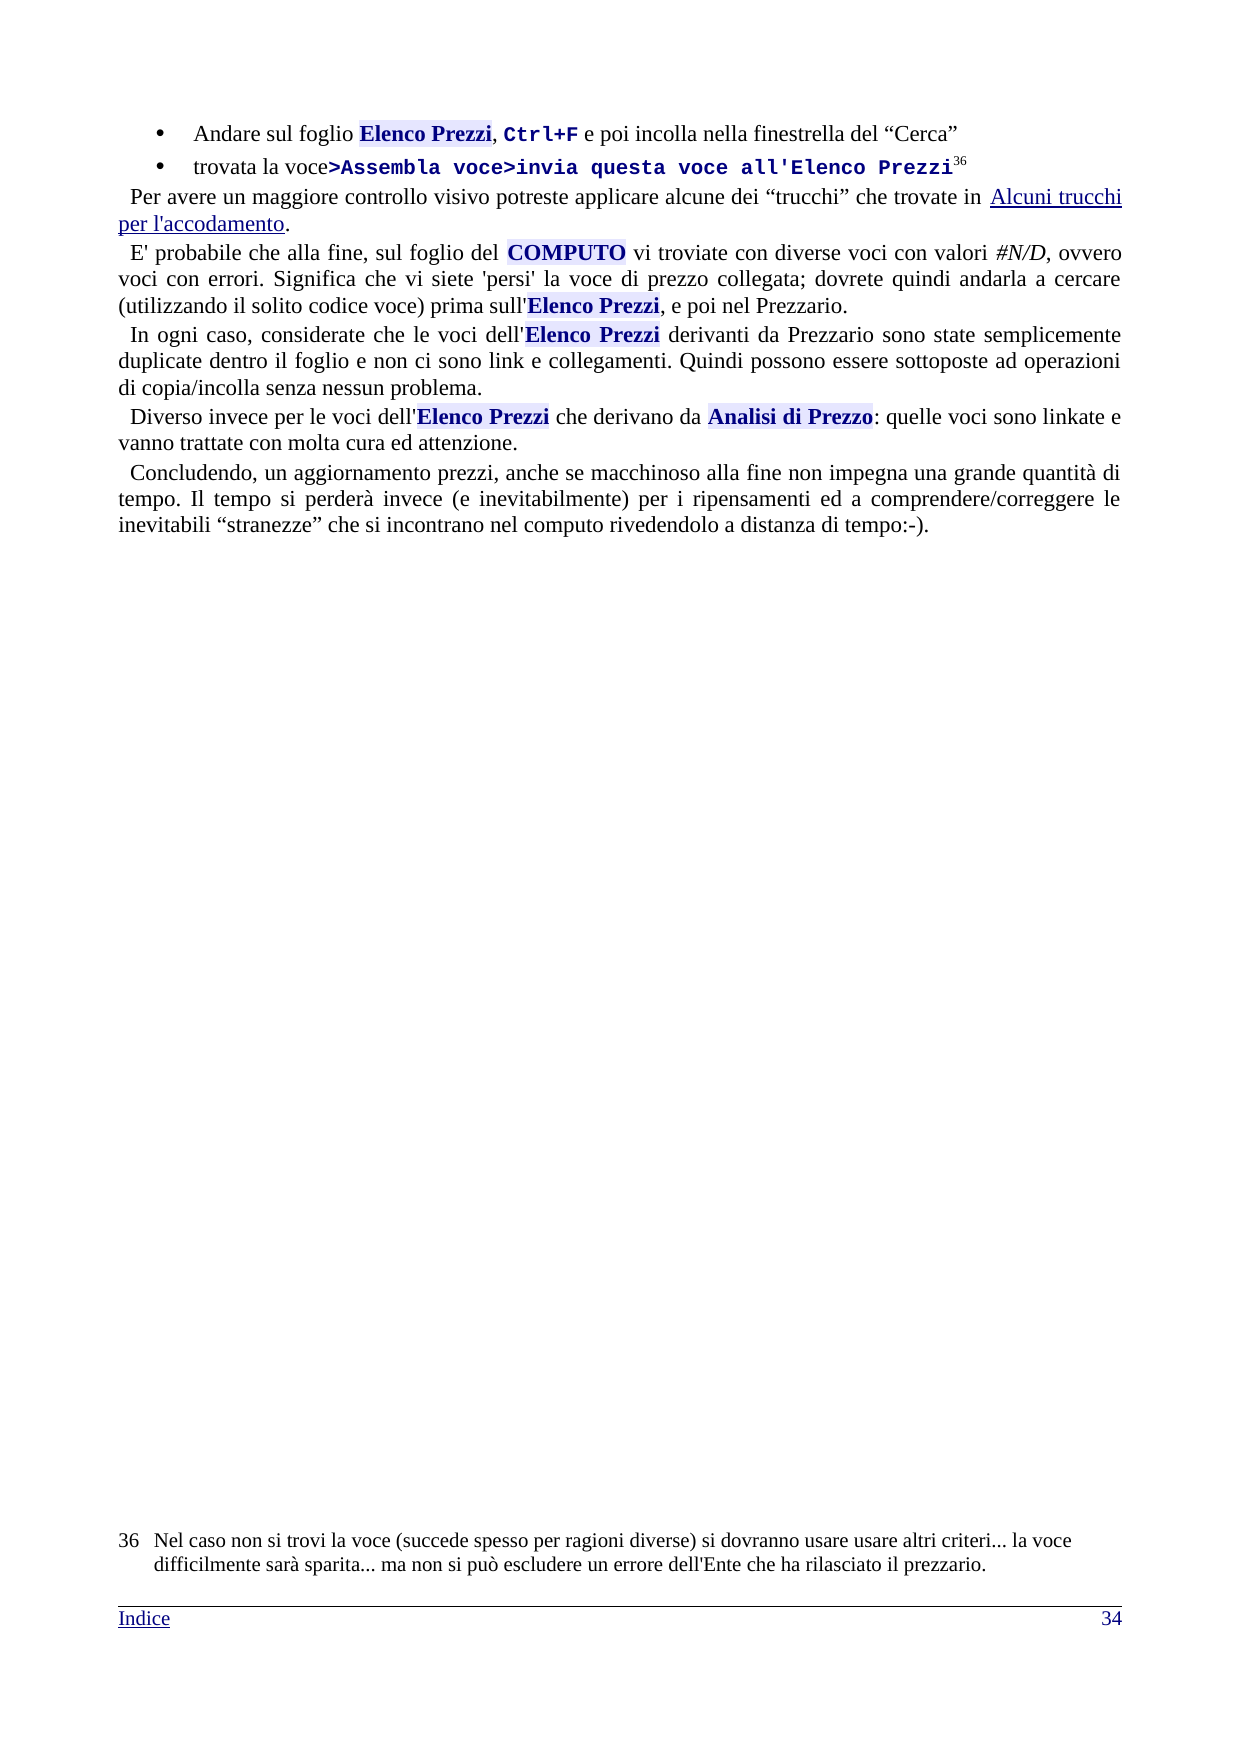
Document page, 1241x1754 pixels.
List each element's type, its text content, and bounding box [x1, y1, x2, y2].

list trovata la voce>Assembla voce>invia questa voce all'Elenco Prezzi [156, 151, 1122, 180]
list Andare sul foglio Elenco Prezzi, Ctrl+F e poi incolla nella finestrella del “Cerca” [156, 118, 1122, 148]
text Concludendo, un aggiornamento prezzi, anche se macchinoso alla fine non impegna una grande quantità di tempo. Il tempo si perderà invece (e inevitabilmente) per i ripensamenti ed a comprendere/correggere le inevitabili “stranezze” che si incontrano nel computo rivedendolo a distanza di tempo:-). [118, 458, 1122, 538]
list Nel caso non si trovi la voce (succede spesso per ragioni diverse) si dovranno usare usare altri criteri... la voce difficilmente sarà sparita... ma non si può escludere un errore dell'Ente che ha rilasciato il prezzario. [118, 1528, 1122, 1576]
text Diverso invece per le voci dell'Elenco Prezzi che derivano da Analisi di Prezzo: quelle voci sono linkate e vanno trattate con molta cura ed attenzione. [118, 403, 1122, 456]
text In ogni caso, considerate che le voci dell'Elenco Prezzi derivanti da Prezzario sono state semplicemente duplicate dentro il foglio e non ci sono link e collegamenti. Quindi possono essere sottoposte ad operazioni di copia/incolla senza nessun problema. [118, 321, 1122, 400]
text Per avere un maggiore controllo visivo potreste applicare alcune dei “trucchi” che trovate in Alcuni trucchi per l'accodamento. [118, 183, 1122, 236]
text E' probabile che alla fine, sul foglio del COMPUTO vi troviate con diverse voci con valori #N/D, ovvero voci con errori. Significa che vi siete 'persi' la voce di prezzo collegata; dovrete quindi andarla a cercare (utilizzando il solito codice voce) prima sull'Elenco Prezzi, e poi nel Prezzario. [118, 239, 1122, 318]
